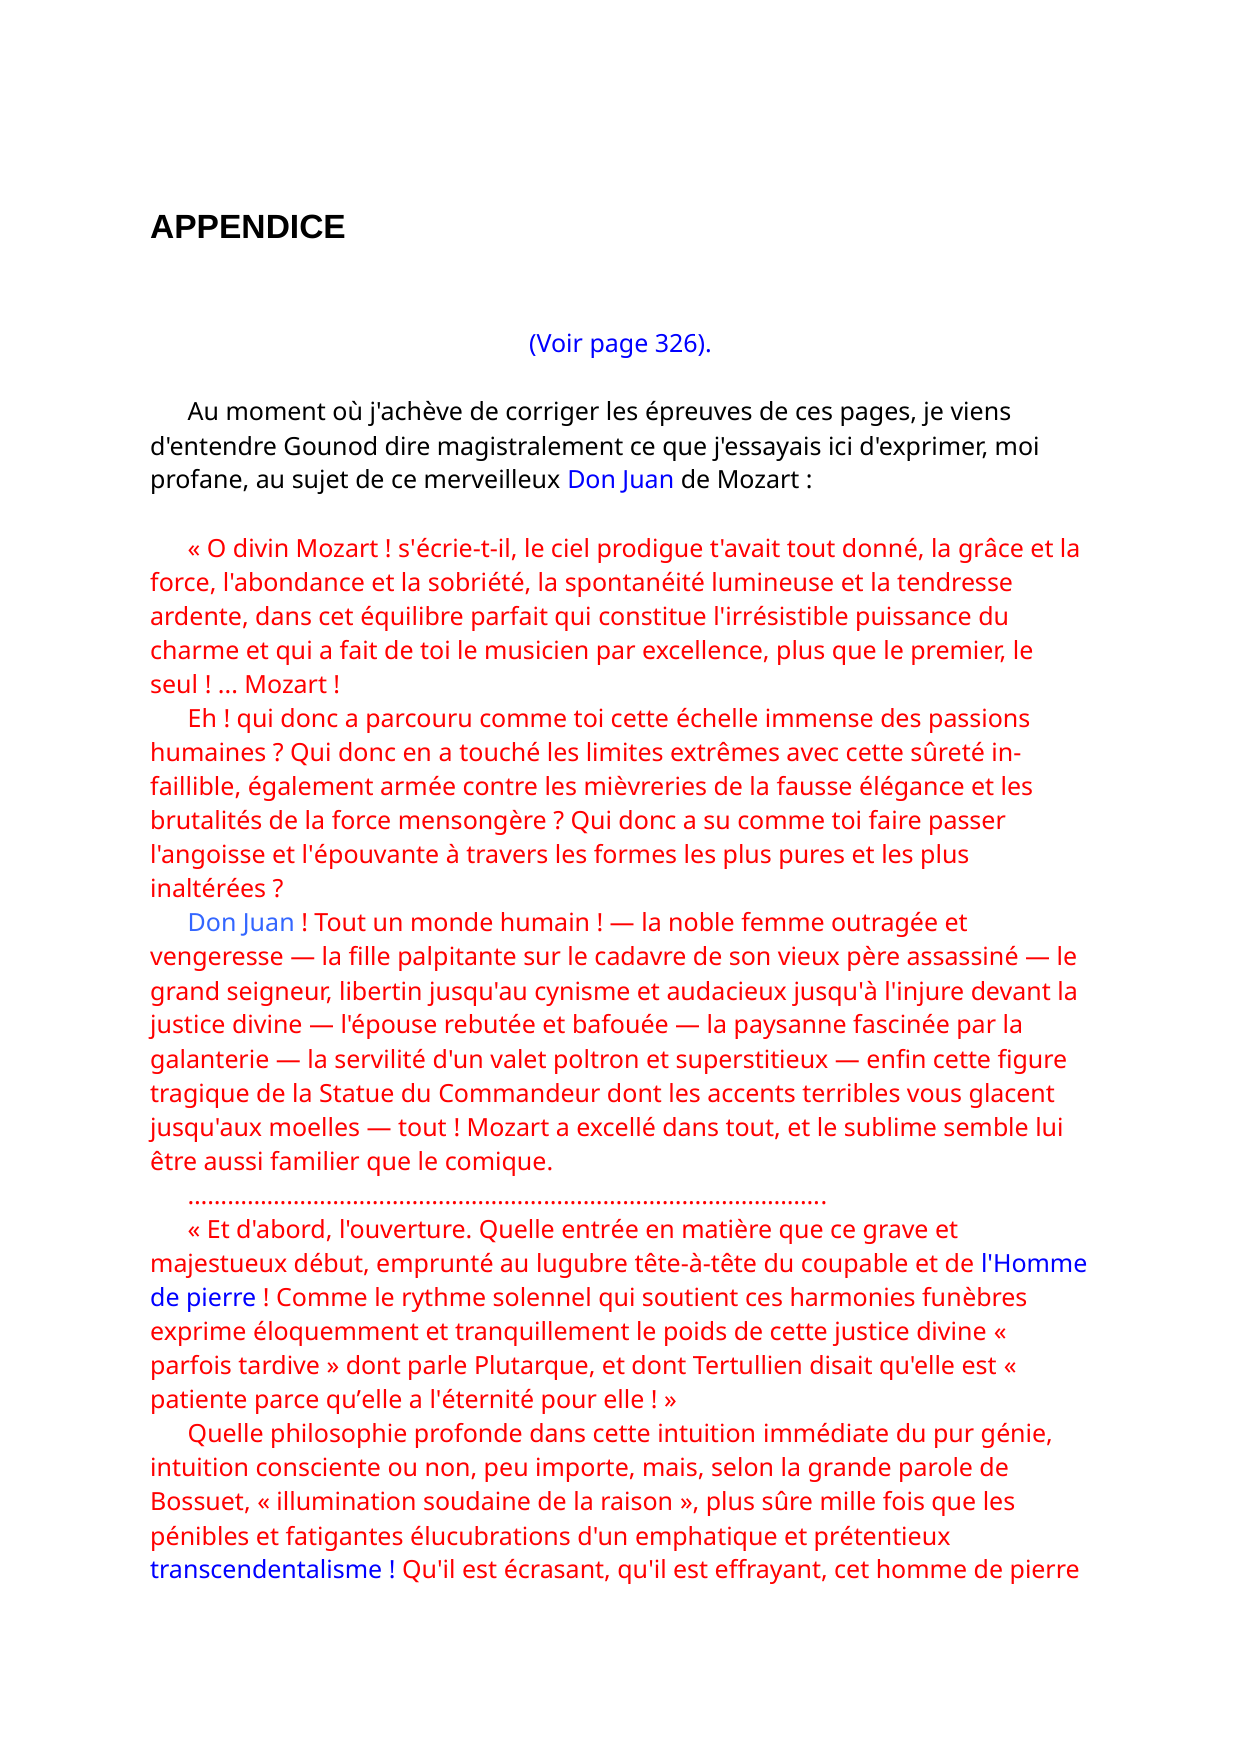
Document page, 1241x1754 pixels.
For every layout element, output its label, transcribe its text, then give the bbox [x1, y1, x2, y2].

text (Voir page 326). [150, 326, 1091, 360]
text « Et d'abord, l'ouverture. Quelle entrée en matière que ce grave et majestueux début, emprunté au lugubre tête-à-tête du coupable et de l'Homme de pierre ! Comme le rythme solennel qui soutient ces harmonies funèbres exprime éloquemment et tranquillement le poids de cette justice divine « parfois tardive » dont parle Plutarque, et dont Tertullien disait qu'elle est « patiente parce qu’elle a l'éternité pour elle ! » [150, 1212, 1091, 1416]
text « O divin Mozart ! s'écrie-t-il, le ciel prodigue t'avait tout donné, la grâce et la force, l'abondance et la sobriété, la spontanéité lumineuse et la ten­dresse ardente, dans cet équilibre parfait qui constitue l'irrésistible puissance du charme et qui a fait de toi le musicien par excellence, plus que le premier, le seul ! ... Mozart ! [150, 530, 1091, 701]
text Eh ! qui donc a parcouru comme toi cette échelle immense des passions humaines ? Qui donc en a touché les limites extrêmes avec cette sûreté in­faillible, également armée contre les mièvreries de la fausse élégance et les brutalités de la force mensongère ? Qui donc a su comme toi faire passer l'angoisse et l'épouvante à travers les formes les plus pures et les plus inaltérées ? [150, 701, 1091, 905]
text ……………………………………………………………………………………. [150, 1177, 1091, 1212]
text Quelle philosophie profonde dans cette intuition immédiate du pur génie, intuition consciente ou non, peu importe, mais, selon la grande parole de Bossuet, « illumination soudaine de la raison », plus sûre mille fois que les pénibles et fatigantes élucubrations d'un emphatique et prétentieux transcendentalisme ! Qu'il est écrasant, qu'il est effrayant, cet homme de pierre [150, 1416, 1091, 1586]
text Au moment où j'achève de corriger les épreuves de ces pages, je viens d'entendre Gounod dire magistralement ce que j'essayais ici d'exprimer, moi profane, au sujet de ce merveilleux Don Juan de Mozart : [150, 394, 1091, 496]
subtitle APPENDICE [150, 207, 1091, 245]
text Don Juan ! Tout un monde humain ! — la noble femme outragée et vengeresse — la fille palpitante sur le cadavre de son vieux père assassiné — le grand seigneur, libertin jusqu'au cynisme et auda­cieux jusqu'à l'injure devant la justice divine — l'épouse rebutée et bafouée — la paysanne fascinée par la galanterie — la servilité d'un valet poltron et superstitieux — enfin cette figure tragique de la Statue du Commandeur dont les accents terribles vous glacent jusqu'aux moelles — tout ! Mozart a excellé dans tout, et le sublime semble lui être aussi familier que le comique. [150, 905, 1091, 1177]
